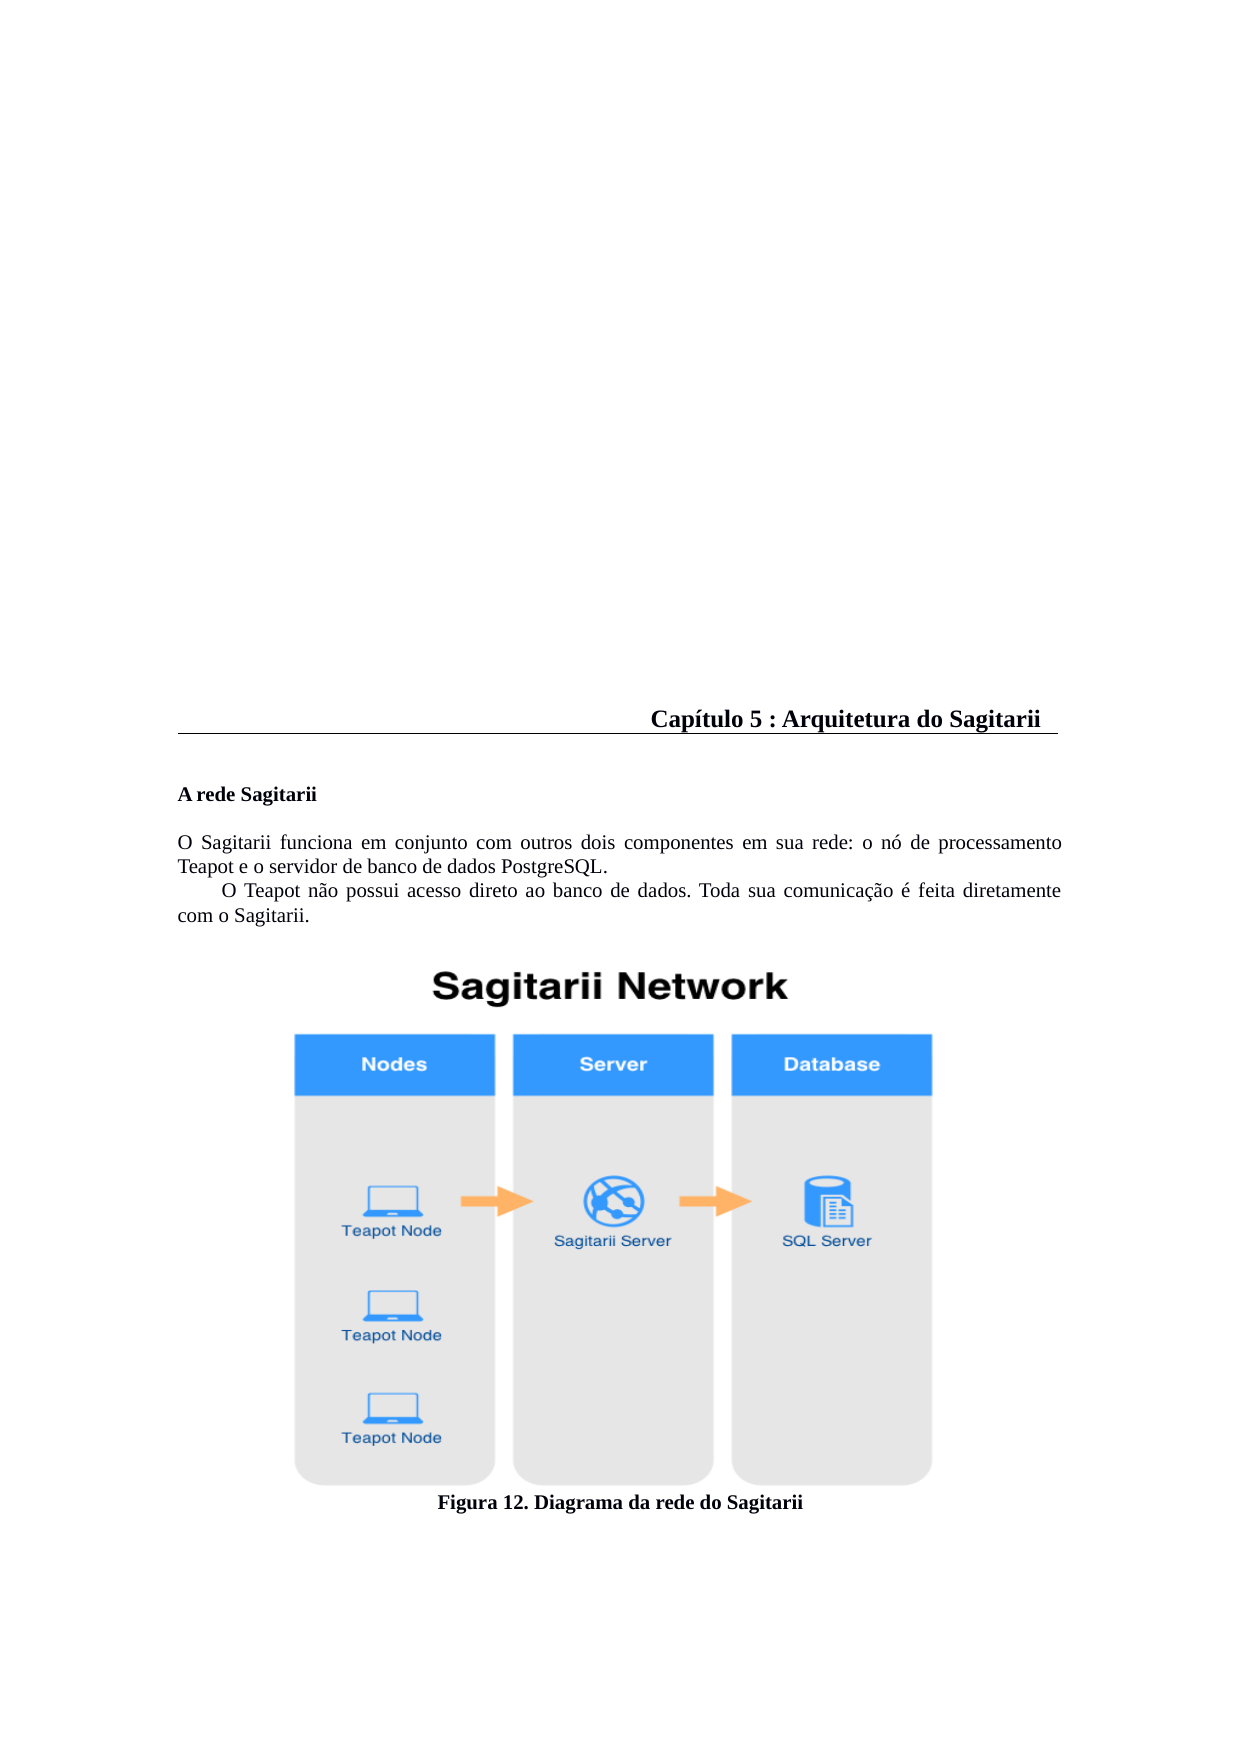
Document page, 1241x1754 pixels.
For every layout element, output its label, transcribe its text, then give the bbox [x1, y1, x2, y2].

text O Sagitarii funciona em conjunto com outros dois componentes em sua rede: o nó de processamento Teapot e o servidor de banco de dados PostgreSQL. [177, 830, 1063, 878]
picture [293, 962, 934, 1490]
title A rede Sagitarii [177, 782, 1063, 806]
text O Teapot não possui acesso direto ao banco de dados. Toda sua comunicação é feita diretamente com o Sagitarii. [177, 878, 1063, 927]
table_header Capítulo 5 : Arquitetura do Sagitarii [178, 680, 1058, 733]
title Figura 12. Diagrama da rede do Sagitarii [177, 1490, 1063, 1514]
